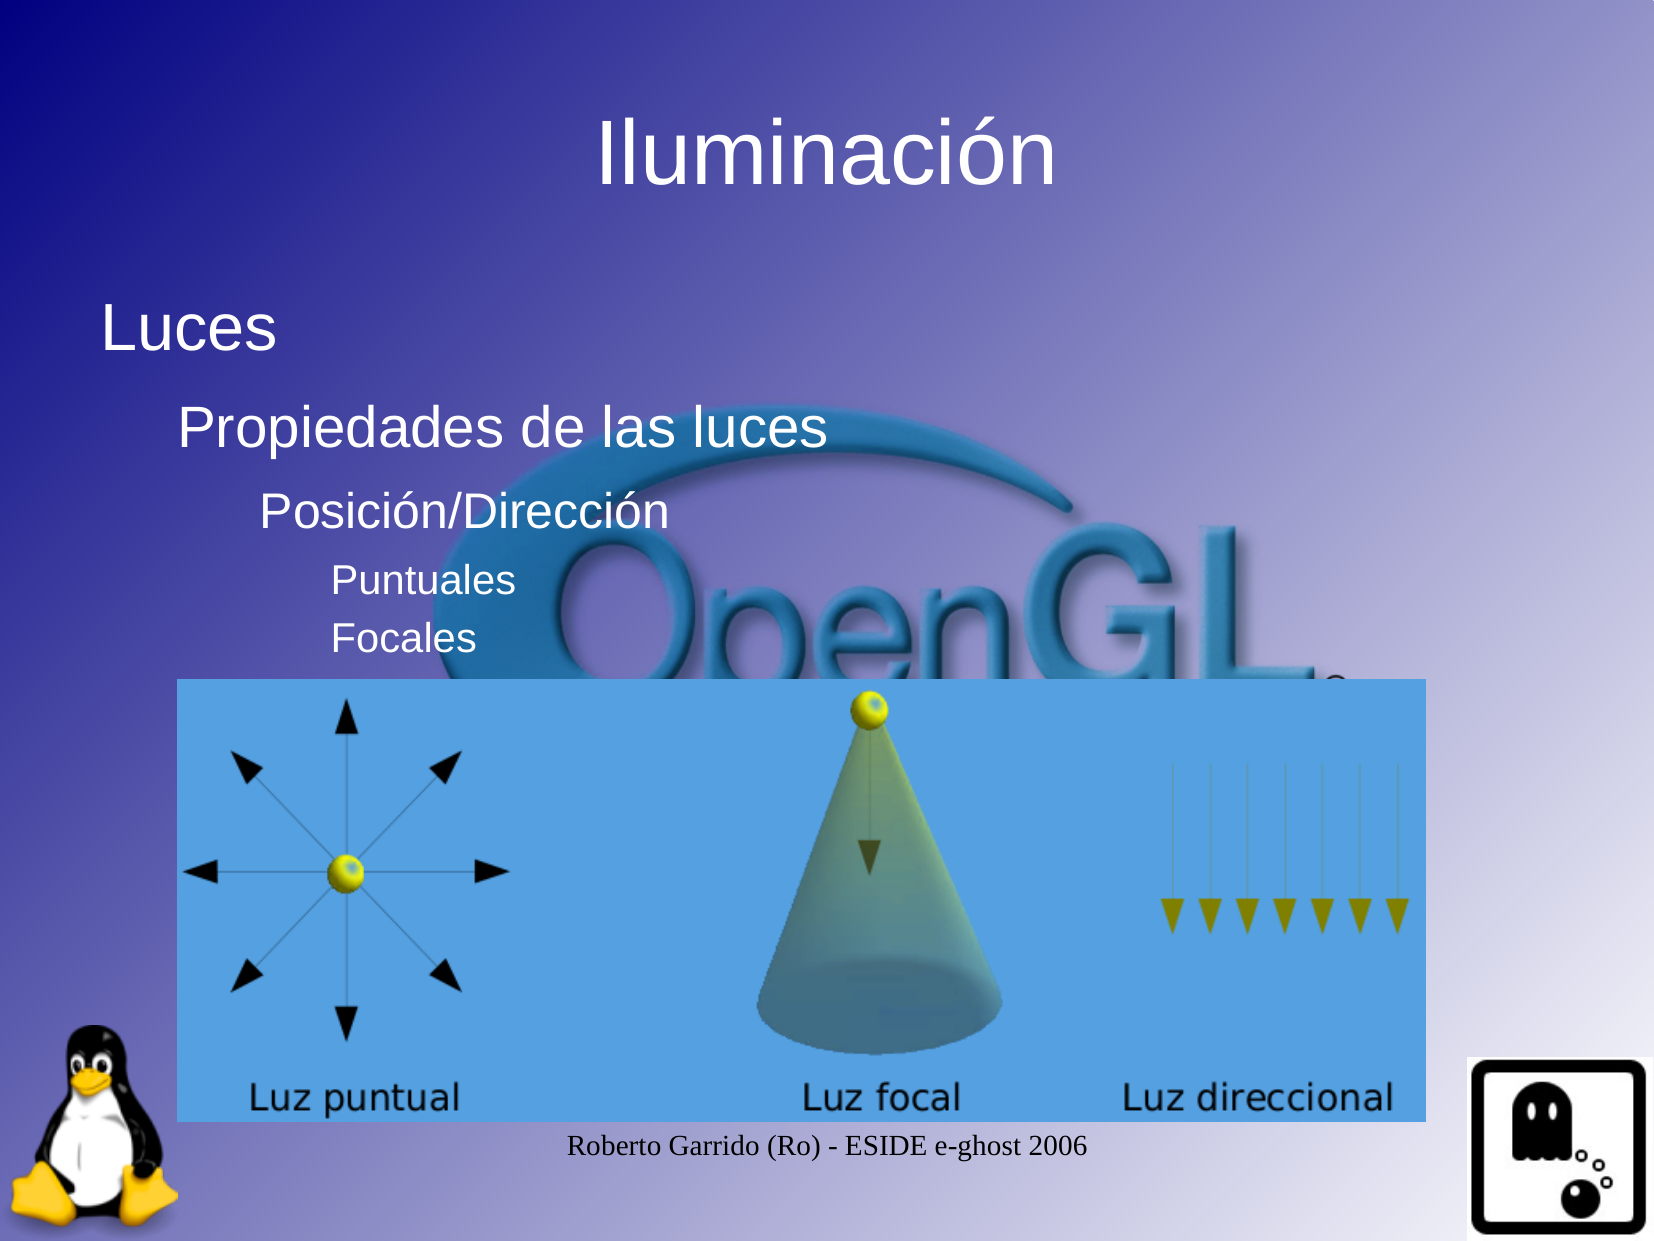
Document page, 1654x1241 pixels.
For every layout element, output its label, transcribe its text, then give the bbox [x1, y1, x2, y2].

picture [1467, 1057, 1654, 1241]
picture [0, 679, 1426, 1241]
list Luces Propiedades de las luces Posición/Dirección Puntuales Focales [82, 290, 1571, 1109]
title Iluminación [82, 49, 1571, 257]
